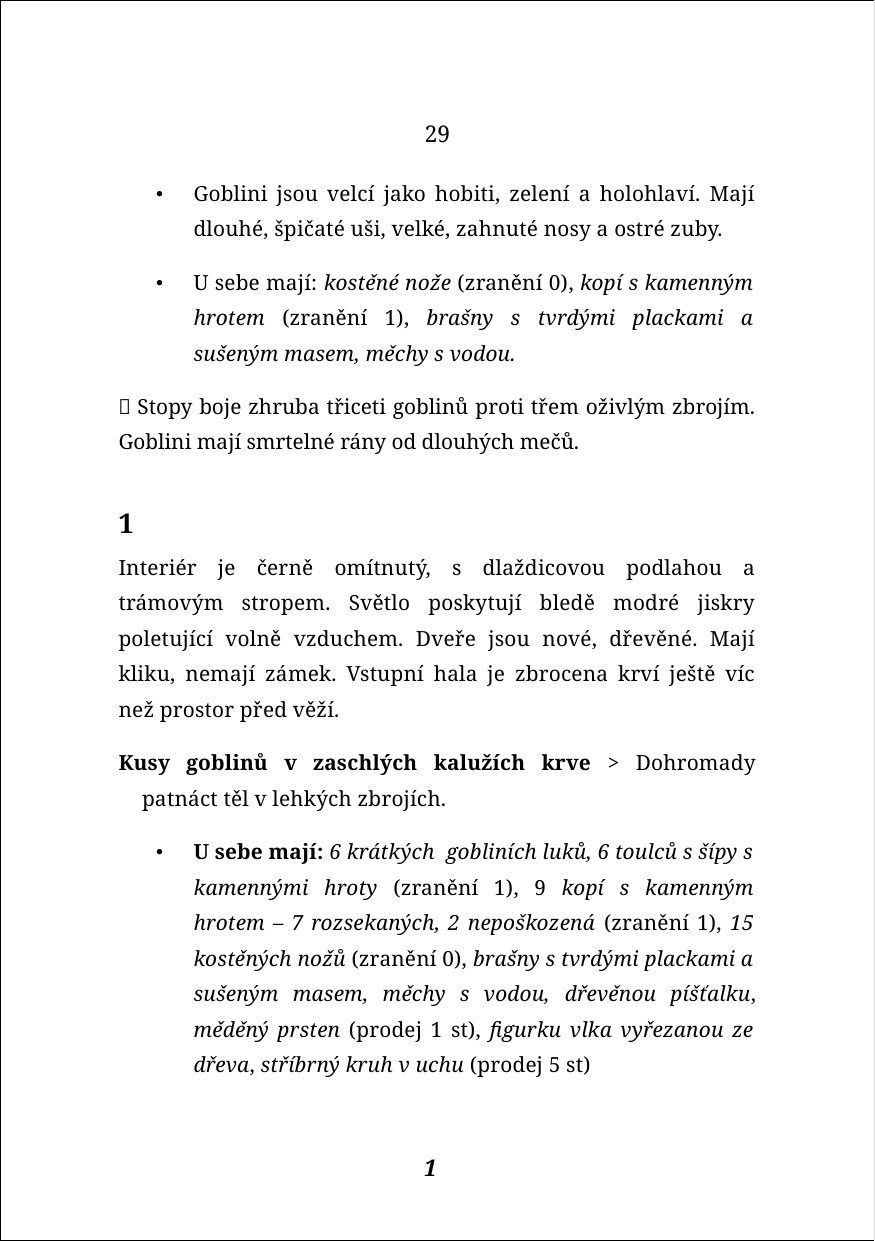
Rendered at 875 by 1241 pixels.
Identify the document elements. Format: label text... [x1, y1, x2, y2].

list U sebe mají: kostěné nože (zranění 0), kopí s kamenným hrotem (zranění 1), brašny s tvrdými plackami a sušeným masem, měchy s vodou. [156, 268, 756, 367]
list Goblini jsou velcí jako hobiti, zelení a holohlaví. Mají dlouhé, špičaté uši, velké, zahnuté nosy a ostré zuby. [156, 179, 756, 243]
text Interiér je černě omítnutý, s dlaždicovou podlahou a trámovým stropem. Světlo poskytují bledě modré jiskry poletující volně vzduchem. Dveře jsou nové, dřevěné. Mají kliku, nemají zámek. Vstupní hala je zbrocena krví ještě víc než prostor před věží. [118, 553, 756, 723]
subtitle 1 [118, 504, 756, 541]
text 👣 Stopy boje zhruba třiceti goblinů proti třem oživlým zbrojím. Goblini mají smrtelné rány od dlouhých mečů. [118, 392, 756, 456]
text Kusy goblinů v zaschlých kalužích krve > Dohromady patnáct těl v lehkých zbrojích. [118, 748, 756, 812]
list U sebe mají: 6 krátkých gobliních luků, 6 toulců s šípy s kamennými hroty (zranění 1), 9 kopí s kamenným hrotem – 7 rozsekaných, 2 nepoškozená (zranění 1), 15 kostěných nožů (zranění 0), brašny s tvrdými plackami a sušeným masem, měchy s vodou, dřevěnou píšťalku, měděný prsten (prodej 1 st), figurku vlka vyřezanou ze dřeva, stříbrný kruh v uchu (prodej 5 st) [156, 837, 756, 1079]
